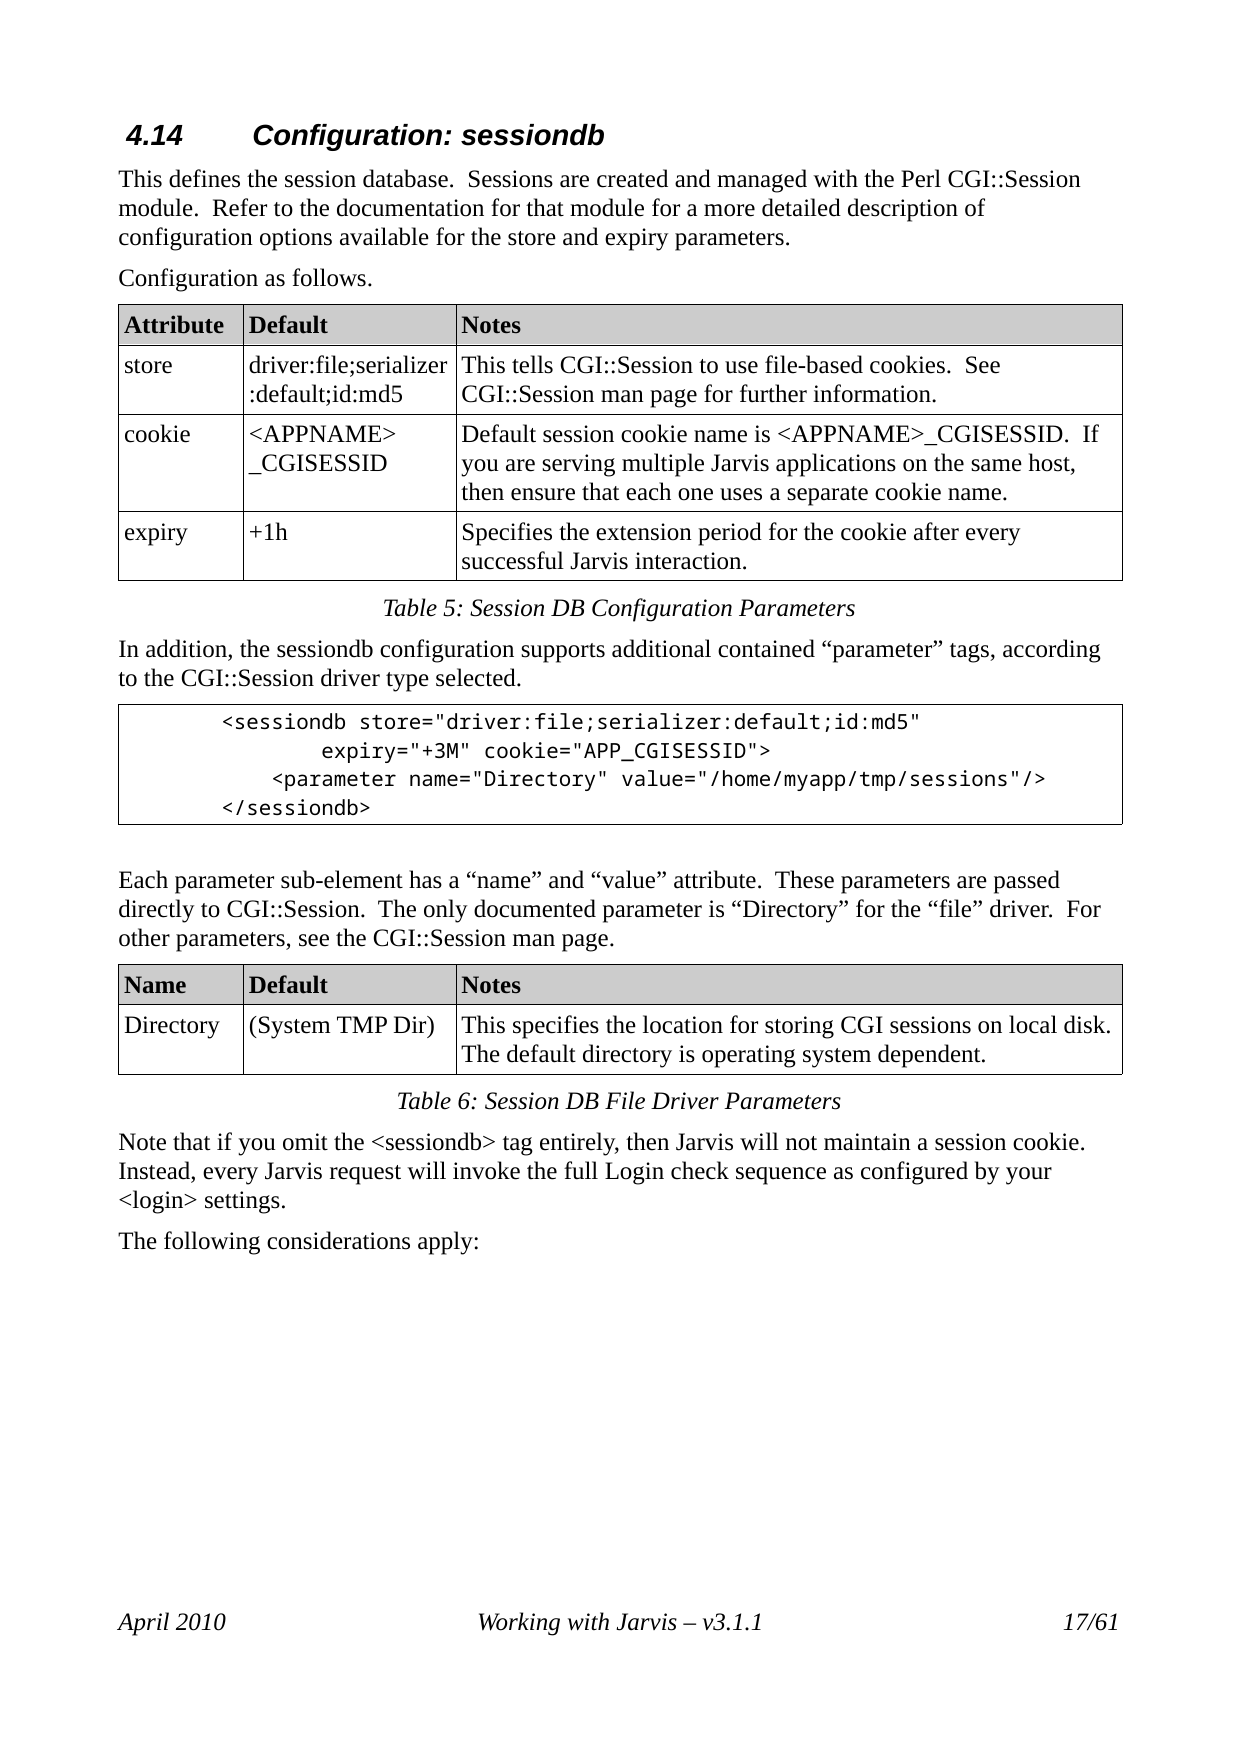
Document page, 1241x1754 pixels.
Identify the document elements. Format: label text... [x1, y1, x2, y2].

table_header Notes [457, 305, 1122, 344]
text This defines the session database. Sessions are created and managed with the Perl CGI::Session module. Refer to the documentation for that module for a more detailed description of configuration options available for the store and expiry parameters. [118, 164, 1122, 250]
text <sessiondb store="driver:file;serializer:default;id:md5" [119, 705, 1122, 733]
text Table 5: Session DB Configuration Parameters [118, 593, 1122, 622]
text <parameter name="Directory" value="/home/myapp/tmp/sessions"/> [119, 761, 1122, 789]
table_cell <APPNAME> _CGISESSID [244, 415, 456, 511]
table_header Attribute [119, 305, 243, 344]
table_cell Default session cookie name is <APPNAME>_CGISESSID. If you are serving multiple Jarvis applications on the same host, then ensure that each one uses a separate cookie name. [457, 415, 1122, 511]
table_header Default [244, 965, 456, 1004]
text Note that if you omit the <sessiondb> tag entirely, then Jarvis will not maintain a session cookie. Instead, every Jarvis request will invoke the full Login check sequence as configured by your <login> settings. [118, 1127, 1122, 1213]
table_header Default [244, 305, 456, 344]
subtitle Configuration: sessiondb [118, 118, 1122, 152]
table_header Notes [457, 965, 1122, 1004]
table_cell cookie [119, 415, 243, 511]
text expiry="+3M" cookie="APP_CGISESSID"> [119, 733, 1122, 761]
table_cell store [119, 346, 243, 413]
text Each parameter sub-element has a “name” and “value” attribute. These parameters are passed directly to CGI::Session. The only documented parameter is “Directory” for the “file” driver. For other parameters, see the CGI::Session man page. [118, 865, 1122, 952]
table_cell Specifies the extension period for the cookie after every successful Jarvis interaction. [457, 512, 1122, 580]
text In addition, the sessiondb configuration supports additional contained “parameter” tags, according to the CGI::Session driver type selected. [118, 634, 1122, 692]
text Configuration as follows. [118, 263, 1122, 292]
text The following considerations apply: [118, 1226, 1122, 1255]
text Table 6: Session DB File Driver Parameters [118, 1086, 1122, 1115]
table_cell Directory [119, 1005, 243, 1073]
table_cell +1h [244, 512, 456, 580]
table_cell This specifies the location for storing CGI sessions on local disk. The default directory is operating system dependent. [457, 1005, 1122, 1073]
table_header Name [119, 965, 243, 1004]
table_cell expiry [119, 512, 243, 580]
table_cell driver:file;serializer :default;id:md5 [244, 346, 456, 413]
text </sessiondb> [119, 789, 1122, 824]
table_cell This tells CGI::Session to use file-based cookies. See CGI::Session man page for further information. [457, 346, 1122, 413]
table_cell (System TMP Dir) [244, 1005, 456, 1073]
